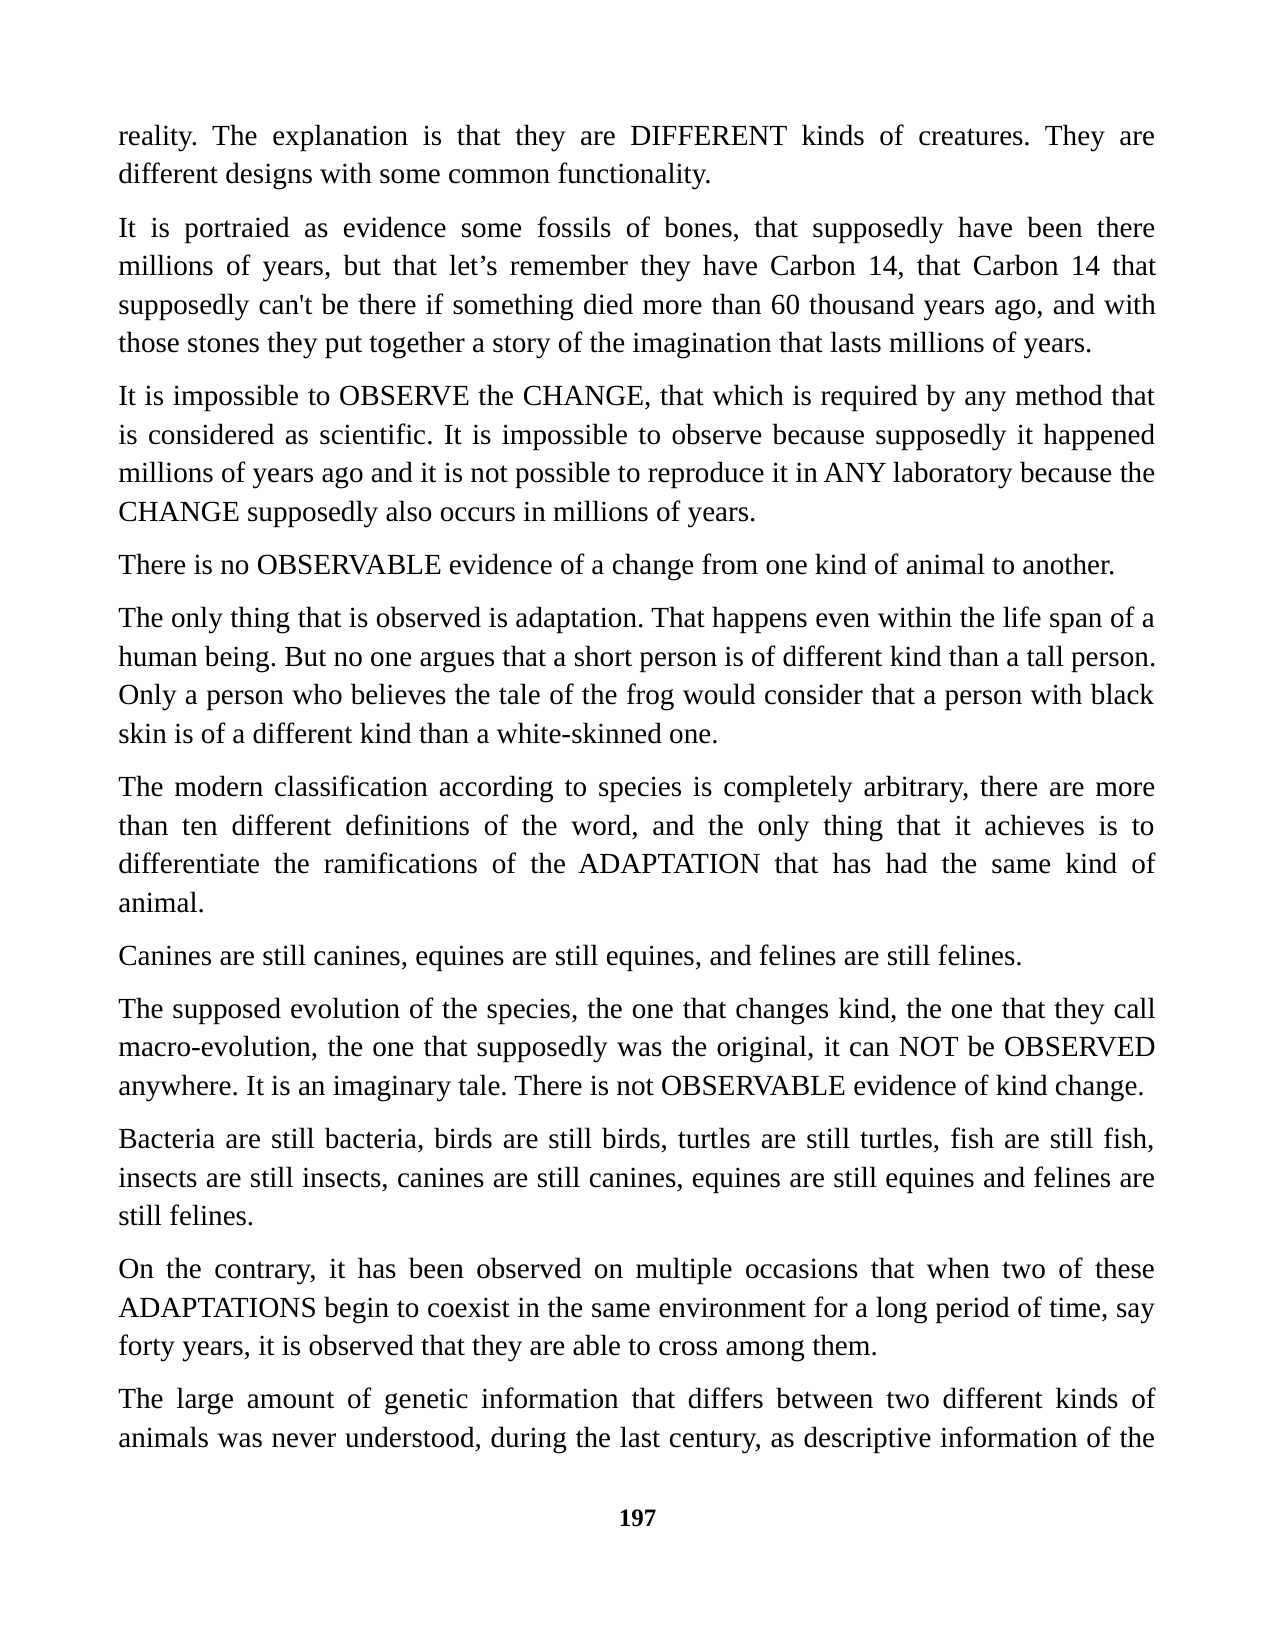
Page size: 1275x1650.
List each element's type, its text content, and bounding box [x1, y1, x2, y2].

text The only thing that is observed is adaptation. That happens even within the life span of a human being. But no one argues that a short person is of different kind than a tall person. Only a person who believes the tale of the frog would consider that a person with black skin is of a different kind than a white-skinned one. [118, 600, 1157, 749]
text There is no OBSERVABLE evidence of a change from one kind of animal to another. [118, 547, 1157, 581]
text On the contrary, it has been observed on multiple occasions that when two of these ADAPTATIONS begin to coexist in the same environment for a long period of time, say forty years, it is observed that they are able to cross among them. [118, 1251, 1157, 1362]
text The large amount of genetic information that differs between two different kinds of animals was never understood, during the last century, as descriptive information of the [118, 1382, 1157, 1454]
text It is portraied as evidence some fossils of bones, that supposedly have been there millions of years, but that let’s remember they have Carbon 14, that Carbon 14 that supposedly can't be there if something died more than 60 thousand years ago, and with those stones they put together a story of the imagination that lasts millions of years. [118, 210, 1157, 359]
text The modern classification according to species is completely arbitrary, there are more than ten different definitions of the word, and the only thing that it achieves is to differentiate the ramifications of the ADAPTATION that has had the same kind of animal. [118, 769, 1157, 918]
text Bacteria are still bacteria, birds are still birds, turtles are still turtles, fish are still fish, insects are still insects, canines are still canines, equines are still equines and felines are still felines. [118, 1121, 1157, 1232]
text Canines are still canines, equines are still equines, and felines are still felines. [118, 938, 1157, 971]
text The supposed evolution of the species, the one that changes kind, the one that they call macro-evolution, the one that supposedly was the original, it can NOT be OBSERVED anywhere. It is an imaginary tale. There is not OBSERVABLE evidence of kind change. [118, 991, 1157, 1102]
text It is impossible to OBSERVE the CHANGE, that which is required by any method that is considered as scientific. It is impossible to observe because supposedly it happened millions of years ago and it is not possible to reproduce it in ANY laboratory because the CHANGE supposedly also occurs in millions of years. [118, 378, 1157, 528]
text reality. The explanation is that they are DIFFERENT kinds of creatures. They are different designs with some common functionality. [118, 118, 1157, 190]
